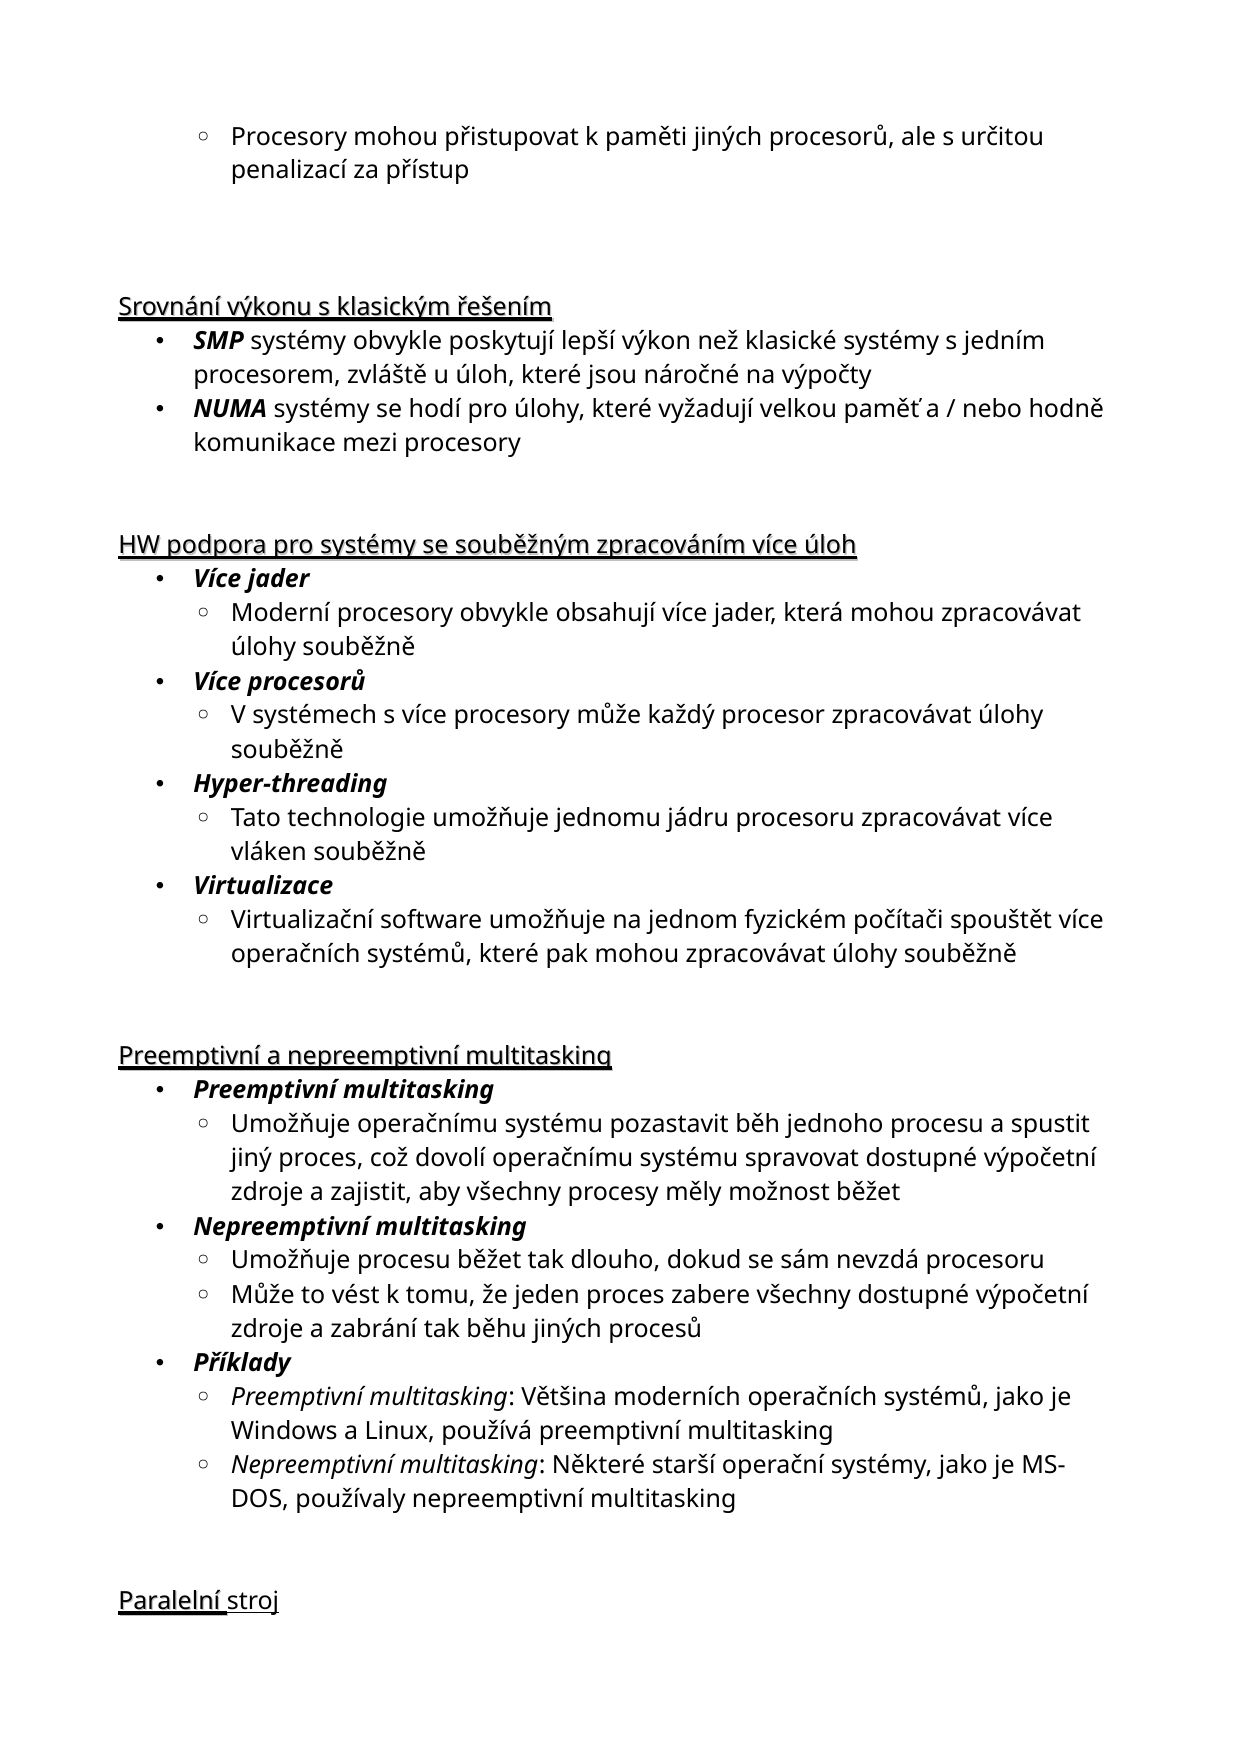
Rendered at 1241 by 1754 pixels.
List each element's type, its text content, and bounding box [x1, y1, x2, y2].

list Umožňuje operačnímu systému pozastavit běh jednoho procesu a spustit jiný proces, což dovolí operačnímu systému spravovat dostupné výpočetní zdroje a zajistit, aby všechny procesy měly možnost běžet [193, 1106, 1122, 1208]
list Hyper-threading [156, 765, 1122, 799]
text Srovnání výkonu s klasickým řešením [118, 288, 1122, 322]
list Virtualizace [156, 867, 1122, 902]
list Umožňuje procesu běžet tak dlouho, dokud se sám nevzdá procesoru [193, 1242, 1122, 1276]
list Může to vést k tomu, že jeden proces zabere všechny dostupné výpočetní zdroje a zabrání tak běhu jiných procesů [193, 1276, 1122, 1344]
list Moderní procesory obvykle obsahují více jader, která mohou zpracovávat úlohy souběžně [193, 595, 1122, 663]
text Preemptivní a nepreemptivní multitasking [118, 1038, 1122, 1072]
text Paralelní stroj [118, 1583, 1122, 1617]
list Více procesorů [156, 663, 1122, 697]
list Procesory mohou přistupovat k paměti jiných procesorů, ale s určitou penalizací za přístup [193, 118, 1122, 186]
list Preemptivní multitasking: Většina moderních operačních systémů, jako je Windows a Linux, používá preemptivní multitasking [193, 1378, 1122, 1447]
text HW podpora pro systémy se souběžným zpracováním více úloh [118, 527, 1122, 561]
list Více jader [156, 561, 1122, 595]
list Nepreemptivní multitasking: Některé starší operační systémy, jako je MS-DOS, používaly nepreemptivní multitasking [193, 1447, 1122, 1515]
list Nepreemptivní multitasking [156, 1208, 1122, 1242]
list SMP systémy obvykle poskytují lepší výkon než klasické systémy s jedním procesorem, zvláště u úloh, které jsou náročné na výpočty [156, 322, 1122, 391]
list Virtualizační software umožňuje na jednom fyzickém počítači spouštět více operačních systémů, které pak mohou zpracovávat úlohy souběžně [193, 902, 1122, 970]
list V systémech s více procesory může každý procesor zpracovávat úlohy souběžně [193, 697, 1122, 765]
list NUMA systémy se hodí pro úlohy, které vyžadují velkou paměť a / nebo hodně komunikace mezi procesory [156, 391, 1122, 459]
list Preemptivní multitasking [156, 1072, 1122, 1106]
list Příklady [156, 1344, 1122, 1378]
list Tato technologie umožňuje jednomu jádru procesoru zpracovávat více vláken souběžně [193, 799, 1122, 867]
